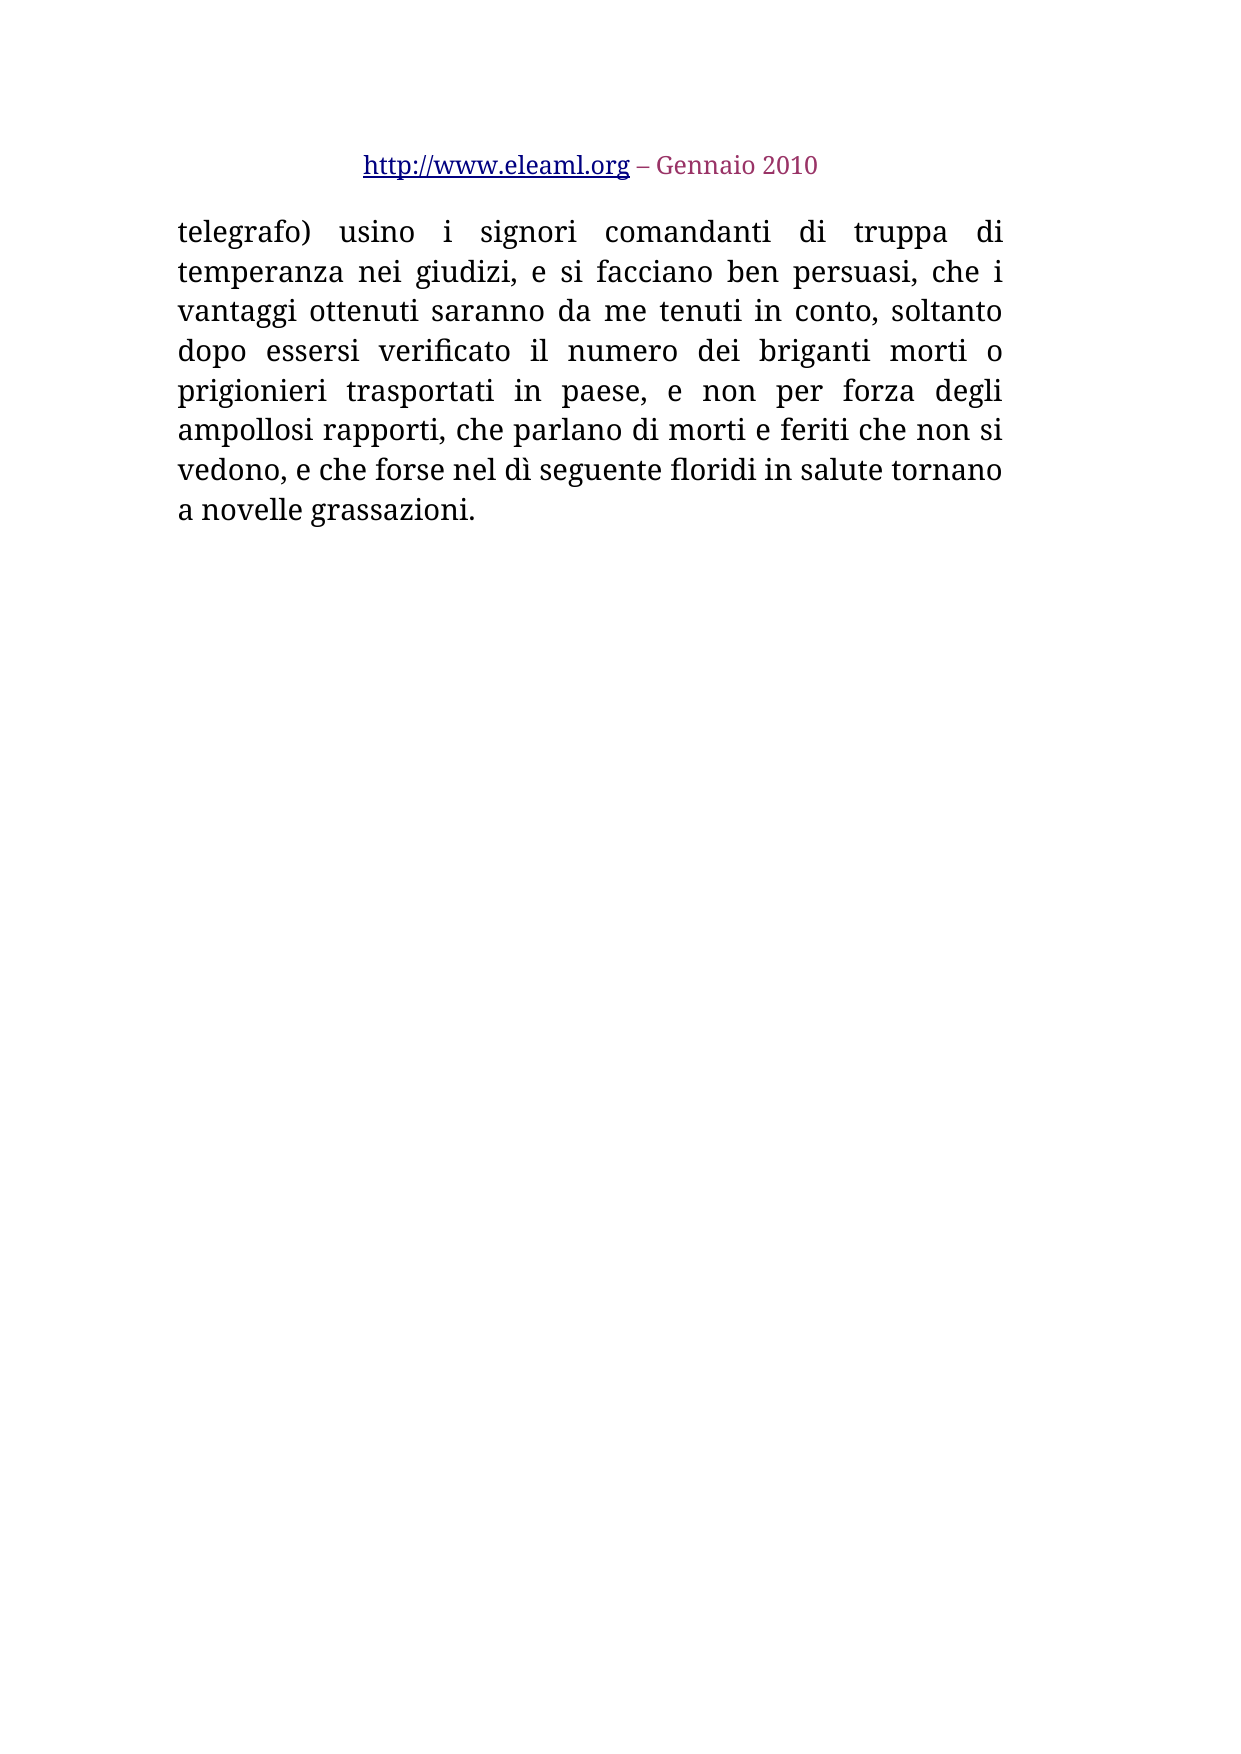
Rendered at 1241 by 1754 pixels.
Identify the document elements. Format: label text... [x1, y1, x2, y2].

text telegrafo) usino i signori comandanti di truppa di temperanza nei giudizi, e si facciano ben persuasi, che i vantaggi ottenuti saranno da me tenuti in conto, soltanto dopo essersi verificato il numero dei briganti morti o prigionieri trasportati in paese, e non per forza degli ampollosi rapporti, che parlano di morti e feriti che non si vedono, e che forse nel dì seguente floridi in salute tornano a novelle grassazioni. [177, 211, 1004, 529]
